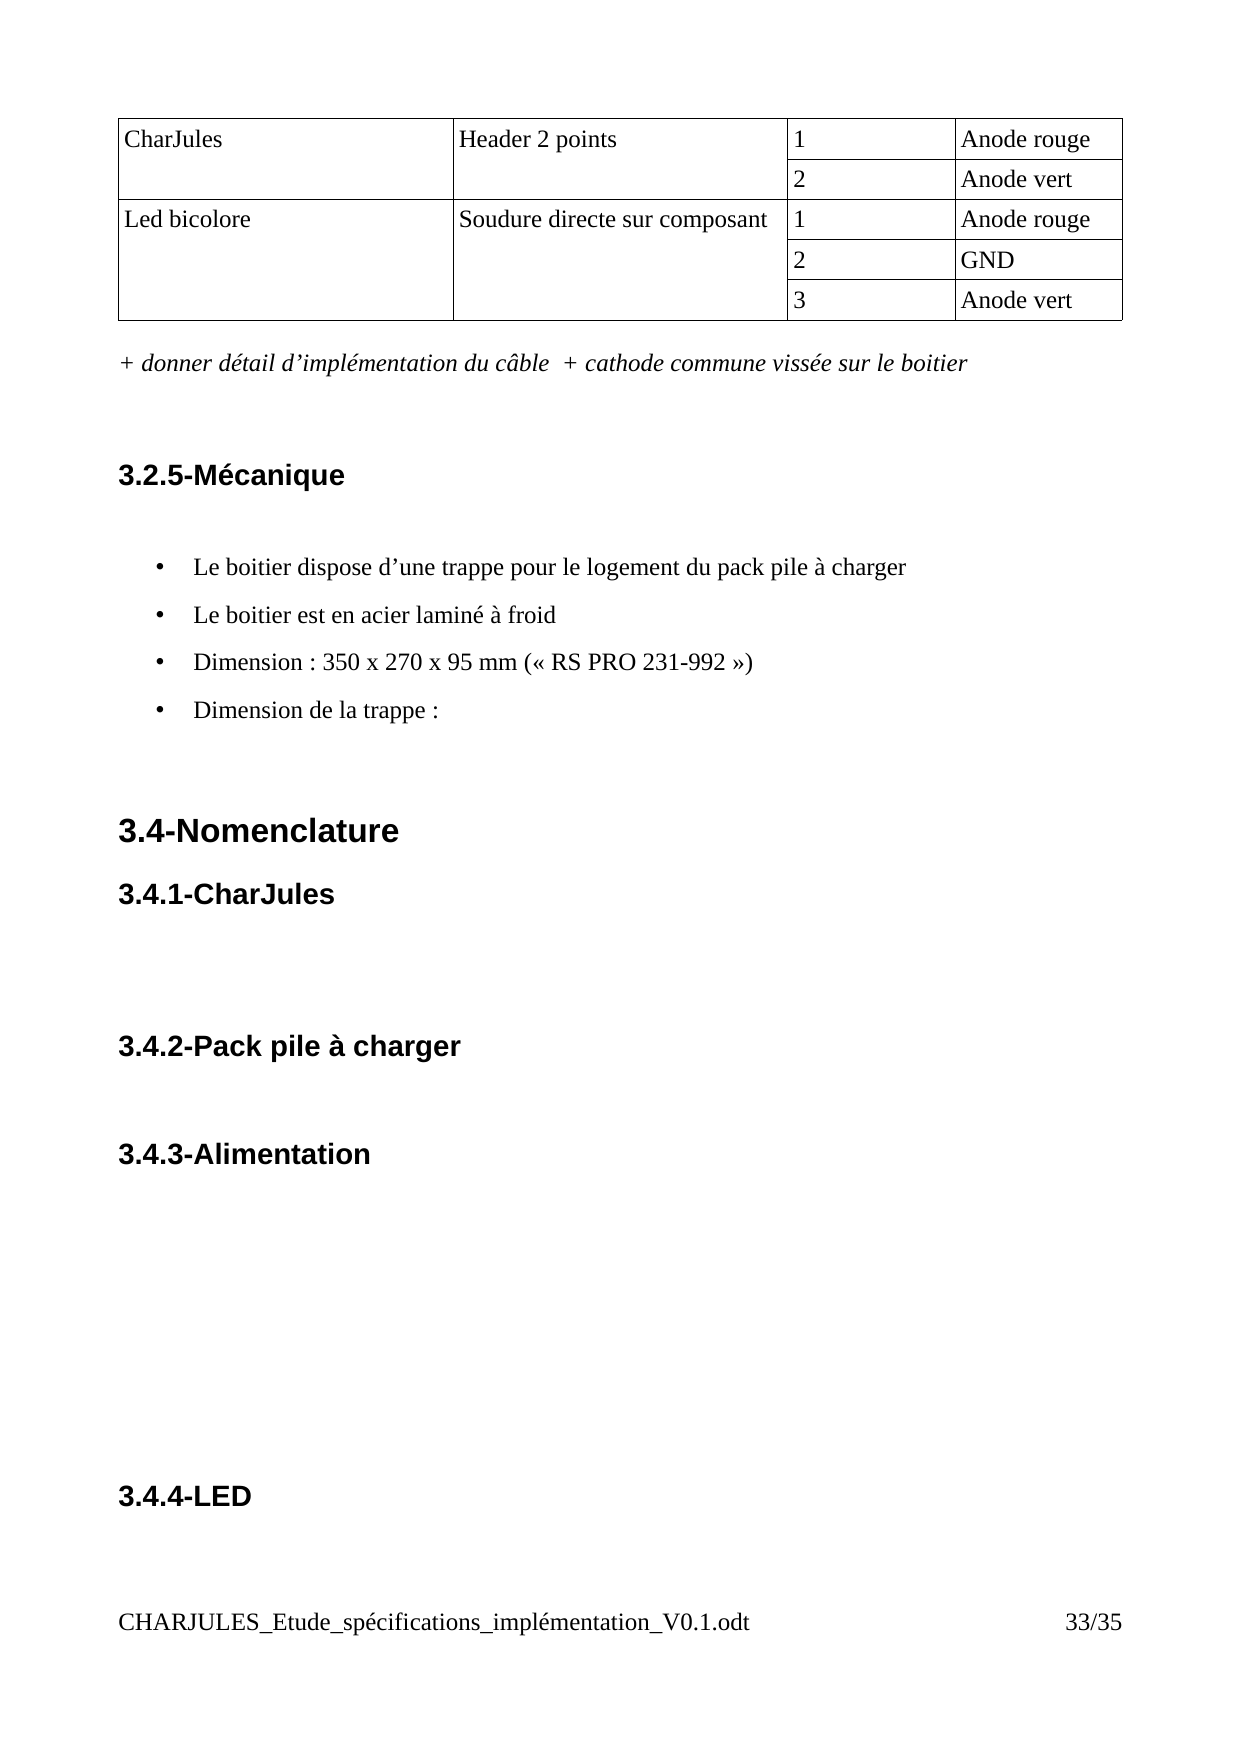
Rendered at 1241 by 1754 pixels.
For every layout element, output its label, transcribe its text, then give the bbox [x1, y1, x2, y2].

table_cell Anode rouge [956, 119, 1122, 158]
subtitle 3.2.5-Mécanique [118, 458, 1122, 492]
text + donner détail d’implémentation du câble + cathode commune vissée sur le boitier [118, 348, 1122, 377]
table_cell 2 [788, 160, 955, 199]
subtitle 3.4.3-Alimentation [118, 1137, 1122, 1171]
list Dimension : 350 x 270 x 95 mm (« RS PRO 231-992 ») [156, 647, 1122, 676]
subtitle 3.4.2-Pack pile à charger [118, 1028, 1122, 1062]
table_cell 2 [788, 240, 955, 279]
subtitle 3.4-Nomenclature [118, 811, 1122, 850]
subtitle 3.4.1-CharJules [118, 877, 1122, 911]
table_cell 1 [788, 119, 955, 158]
list Le boitier dispose d’une trappe pour le logement du pack pile à charger [156, 552, 1122, 581]
list Dimension de la trappe : [156, 695, 1122, 724]
table_cell Soudure directe sur composant [454, 200, 787, 320]
table_cell CharJules [119, 119, 453, 199]
subtitle 3.4.4-LED [118, 1479, 1122, 1513]
table_cell 1 [788, 200, 955, 239]
table_cell Anode vert [956, 280, 1122, 320]
table_cell Anode rouge [956, 200, 1122, 239]
table_cell Header 2 points [454, 119, 787, 199]
list Le boitier est en acier laminé à froid [156, 600, 1122, 628]
table_cell 3 [788, 280, 955, 320]
table_cell GND [956, 240, 1122, 279]
table_cell Led bicolore [119, 200, 453, 320]
table_cell Anode vert [956, 160, 1122, 199]
